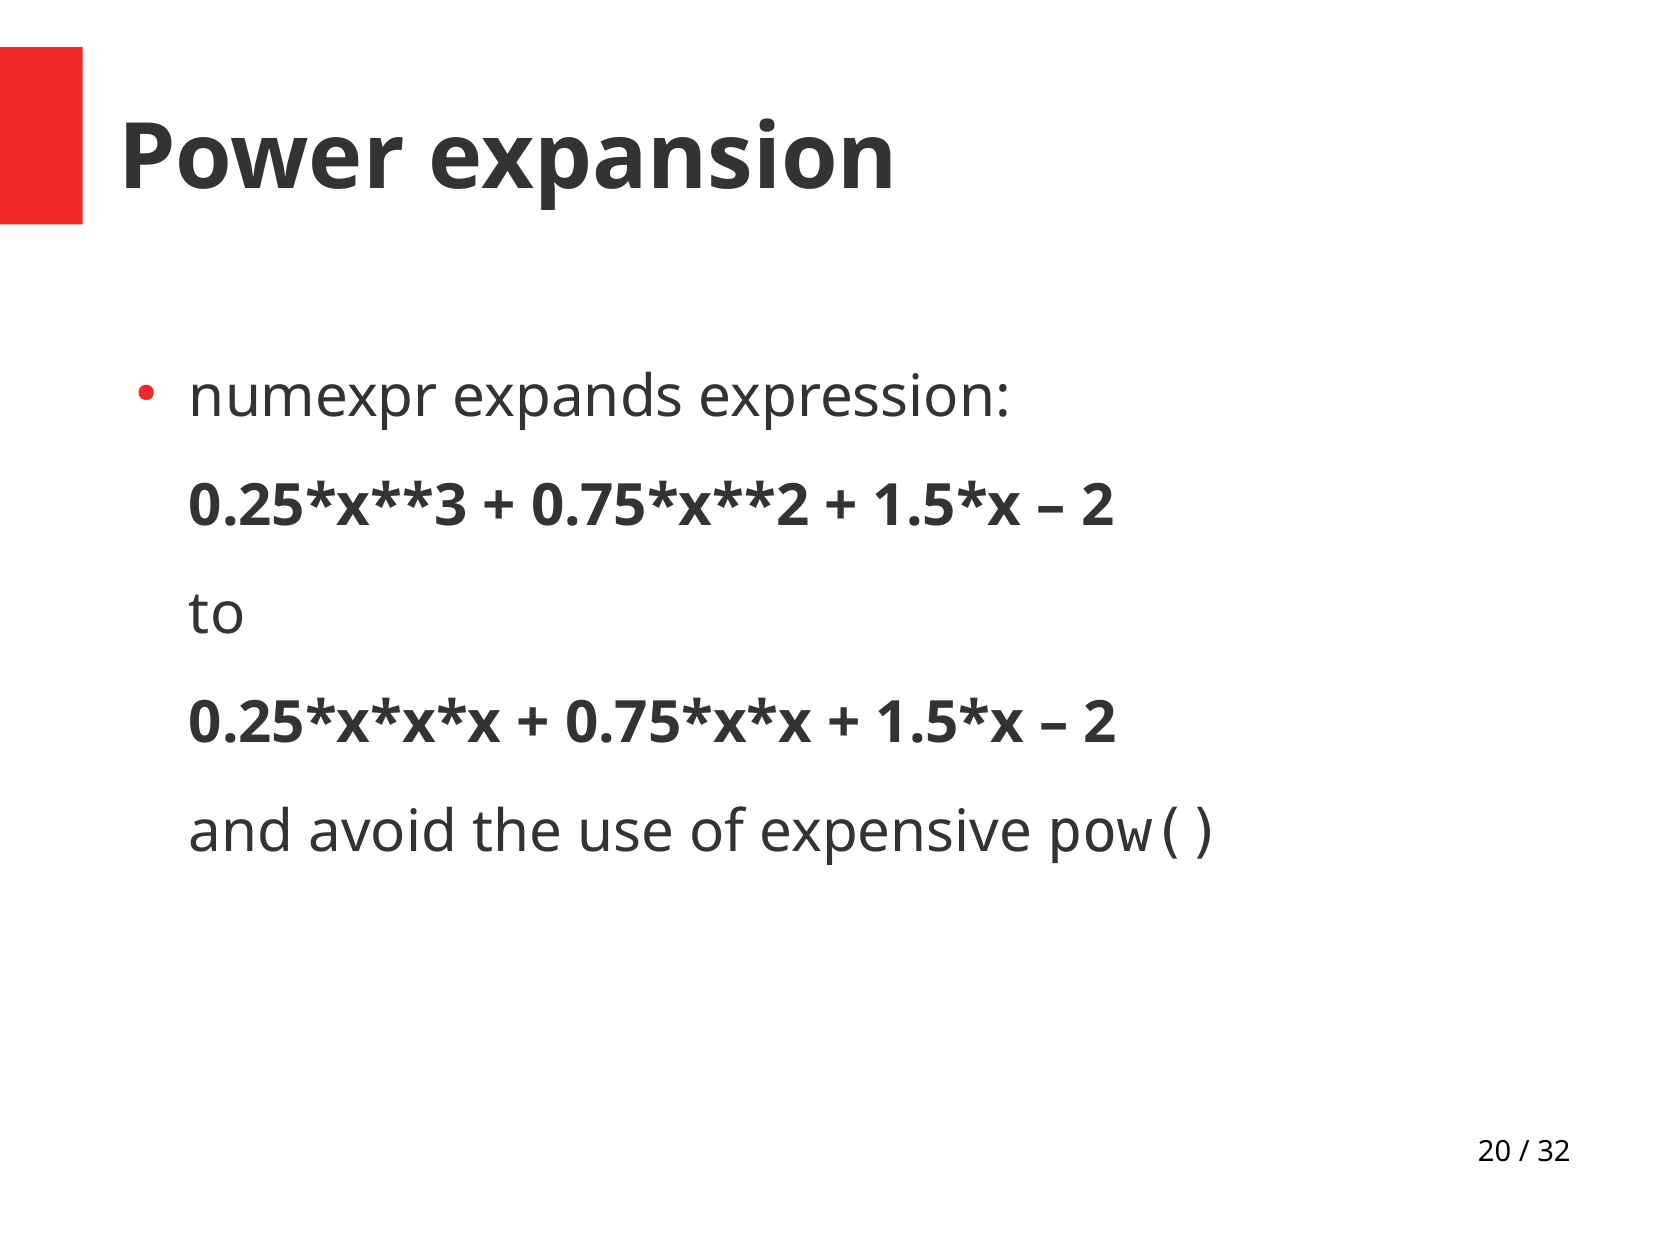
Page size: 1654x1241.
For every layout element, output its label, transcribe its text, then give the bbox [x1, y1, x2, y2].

title Power expansion [118, 49, 1571, 257]
list numexpr expands expression: 0.25*x**3 + 0.75*x**2 + 1.5*x – 2 to 0.25*x*x*x + 0.75*x*x + 1.5*x – 2 and avoid the use of expensive pow() [118, 354, 1536, 1074]
